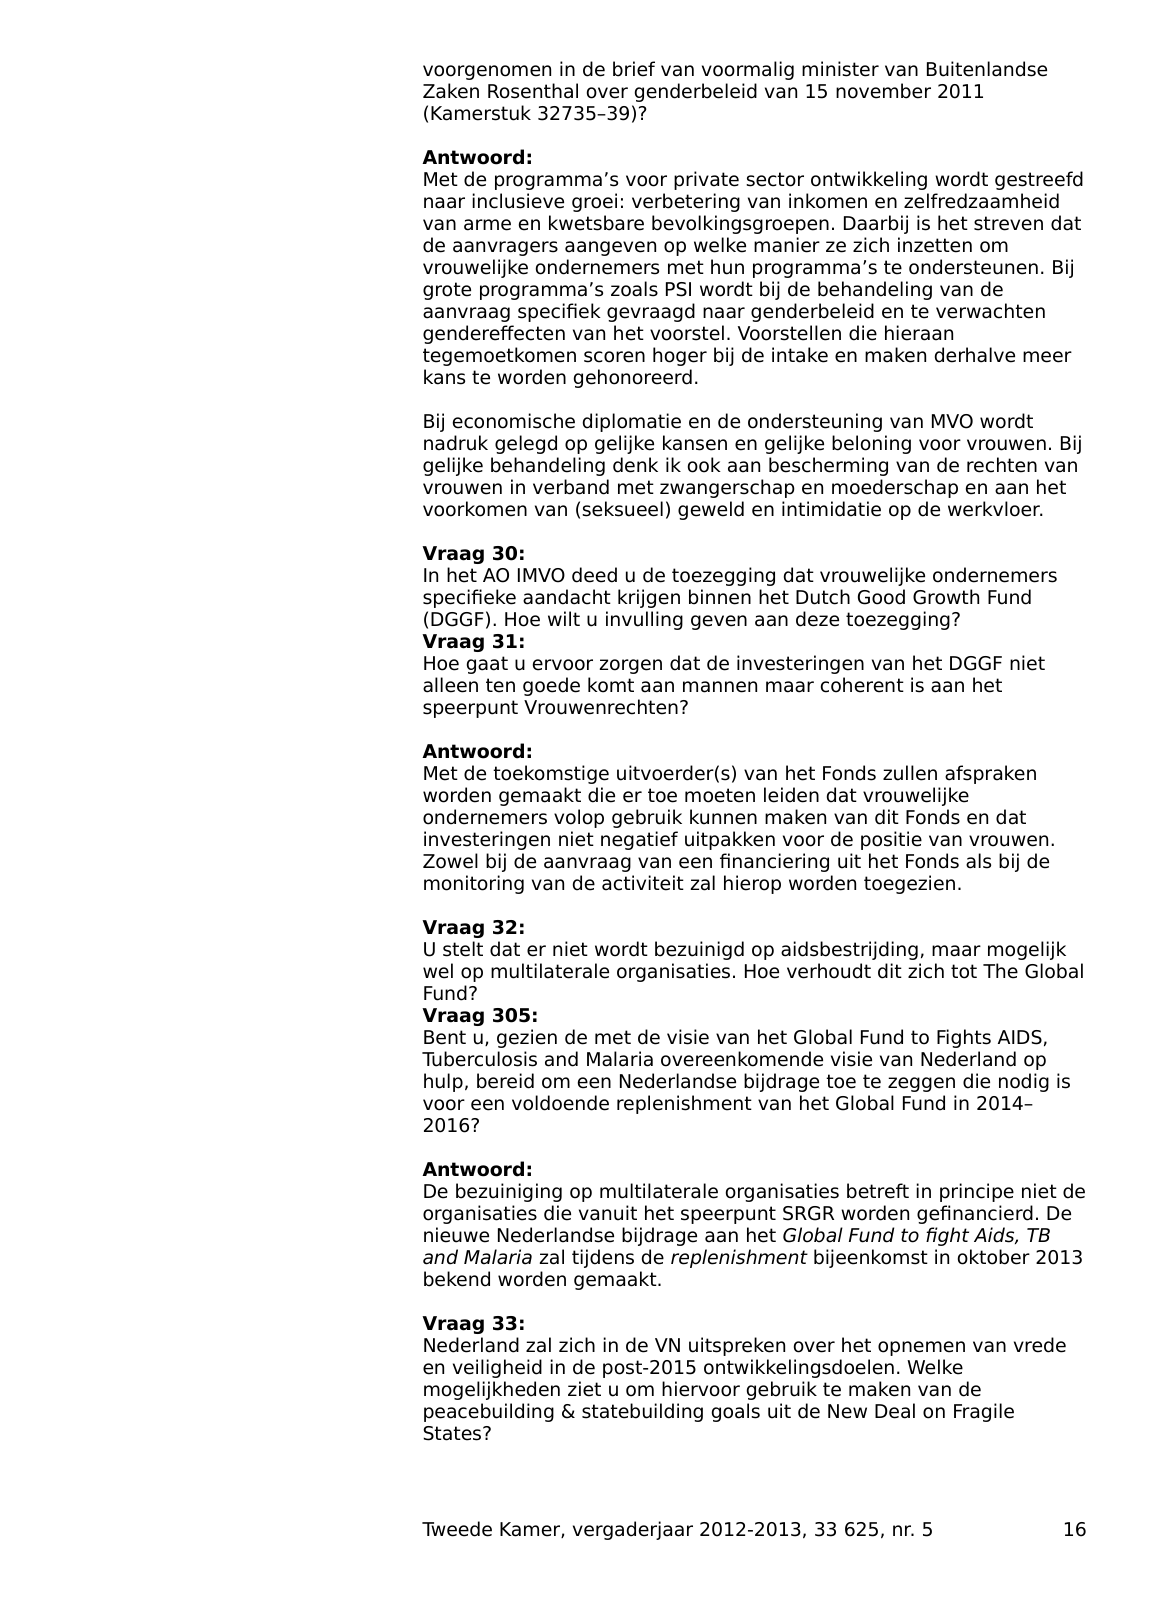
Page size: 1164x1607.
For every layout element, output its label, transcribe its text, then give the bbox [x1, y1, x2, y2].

text Vraag 31: [422, 631, 1087, 653]
text U stelt dat er niet wordt bezuinigd op aidsbestrijding, maar mogelijk wel op multilaterale organisaties. Hoe verhoudt dit zich tot The Global Fund? [422, 939, 1087, 1005]
text Antwoord: [422, 741, 1087, 763]
text Vraag 33: [422, 1313, 1087, 1335]
text Antwoord: [422, 147, 1087, 169]
text Hoe gaat u ervoor zorgen dat de investeringen van het DGGF niet alleen ten goede komt aan mannen maar coherent is aan het speerpunt Vrouwenrechten? [422, 653, 1087, 719]
text Bij economische diplomatie en de ondersteuning van MVO wordt nadruk gelegd op gelijke kansen en gelijke beloning voor vrouwen. Bij gelijke behandeling denk ik ook aan bescherming van de rechten van vrouwen in verband met zwangerschap en moederschap en aan het voorkomen van (seksueel) geweld en intimidatie op de werkvloer. [422, 411, 1087, 521]
text voorgenomen in de brief van voormalig minister van Buitenlandse Zaken Rosenthal over genderbeleid van 15 november 2011 (Kamerstuk 32735–39)? [422, 59, 1087, 125]
text Vraag 30: [422, 543, 1087, 565]
text Vraag 305: [422, 1005, 1087, 1027]
text Met de programma’s voor private sector ontwikkeling wordt gestreefd naar inclusieve groei: verbetering van inkomen en zelfredzaamheid van arme en kwetsbare bevolkingsgroepen. Daarbij is het streven dat de aanvragers aangeven op welke manier ze zich inzetten om vrouwelijke ondernemers met hun programma’s te ondersteunen. Bij grote programma’s zoals PSI wordt bij de behandeling van de aanvraag specifiek gevraagd naar genderbeleid en te verwachten gendereffecten van het voorstel. Voorstellen die hieraan tegemoetkomen scoren hoger bij de intake en maken derhalve meer kans te worden gehonoreerd. [422, 169, 1087, 389]
text Antwoord: [422, 1159, 1087, 1181]
text Bent u, gezien de met de visie van het Global Fund to Fights AIDS, Tuberculosis and Malaria overeenkomende visie van Nederland op hulp, bereid om een Nederlandse bijdrage toe te zeggen die nodig is voor een voldoende replenishment van het Global Fund in 2014–2016? [422, 1027, 1087, 1137]
text De bezuiniging op multilaterale organisaties betreft in principe niet de organisaties die vanuit het speerpunt SRGR worden gefinancierd. De nieuwe Nederlandse bijdrage aan het Global Fund to fight Aids, TB and Malaria zal tijdens de replenishment bijeenkomst in oktober 2013 bekend worden gemaakt. [422, 1181, 1087, 1291]
text Nederland zal zich in de VN uitspreken over het opnemen van vrede en veiligheid in de post-2015 ontwikkelingsdoelen. Welke mogelijkheden ziet u om hiervoor gebruik te maken van de peacebuilding & statebuilding goals uit de New Deal on Fragile States? [422, 1335, 1087, 1445]
text Met de toekomstige uitvoerder(s) van het Fonds zullen afspraken worden gemaakt die er toe moeten leiden dat vrouwelijke ondernemers volop gebruik kunnen maken van dit Fonds en dat investeringen niet negatief uitpakken voor de positie van vrouwen. Zowel bij de aanvraag van een financiering uit het Fonds als bij de monitoring van de activiteit zal hierop worden toegezien. [422, 763, 1087, 895]
text In het AO IMVO deed u de toezegging dat vrouwelijke ondernemers specifieke aandacht krijgen binnen het Dutch Good Growth Fund (DGGF). Hoe wilt u invulling geven aan deze toezegging? [422, 565, 1087, 631]
text Vraag 32: [422, 917, 1087, 939]
